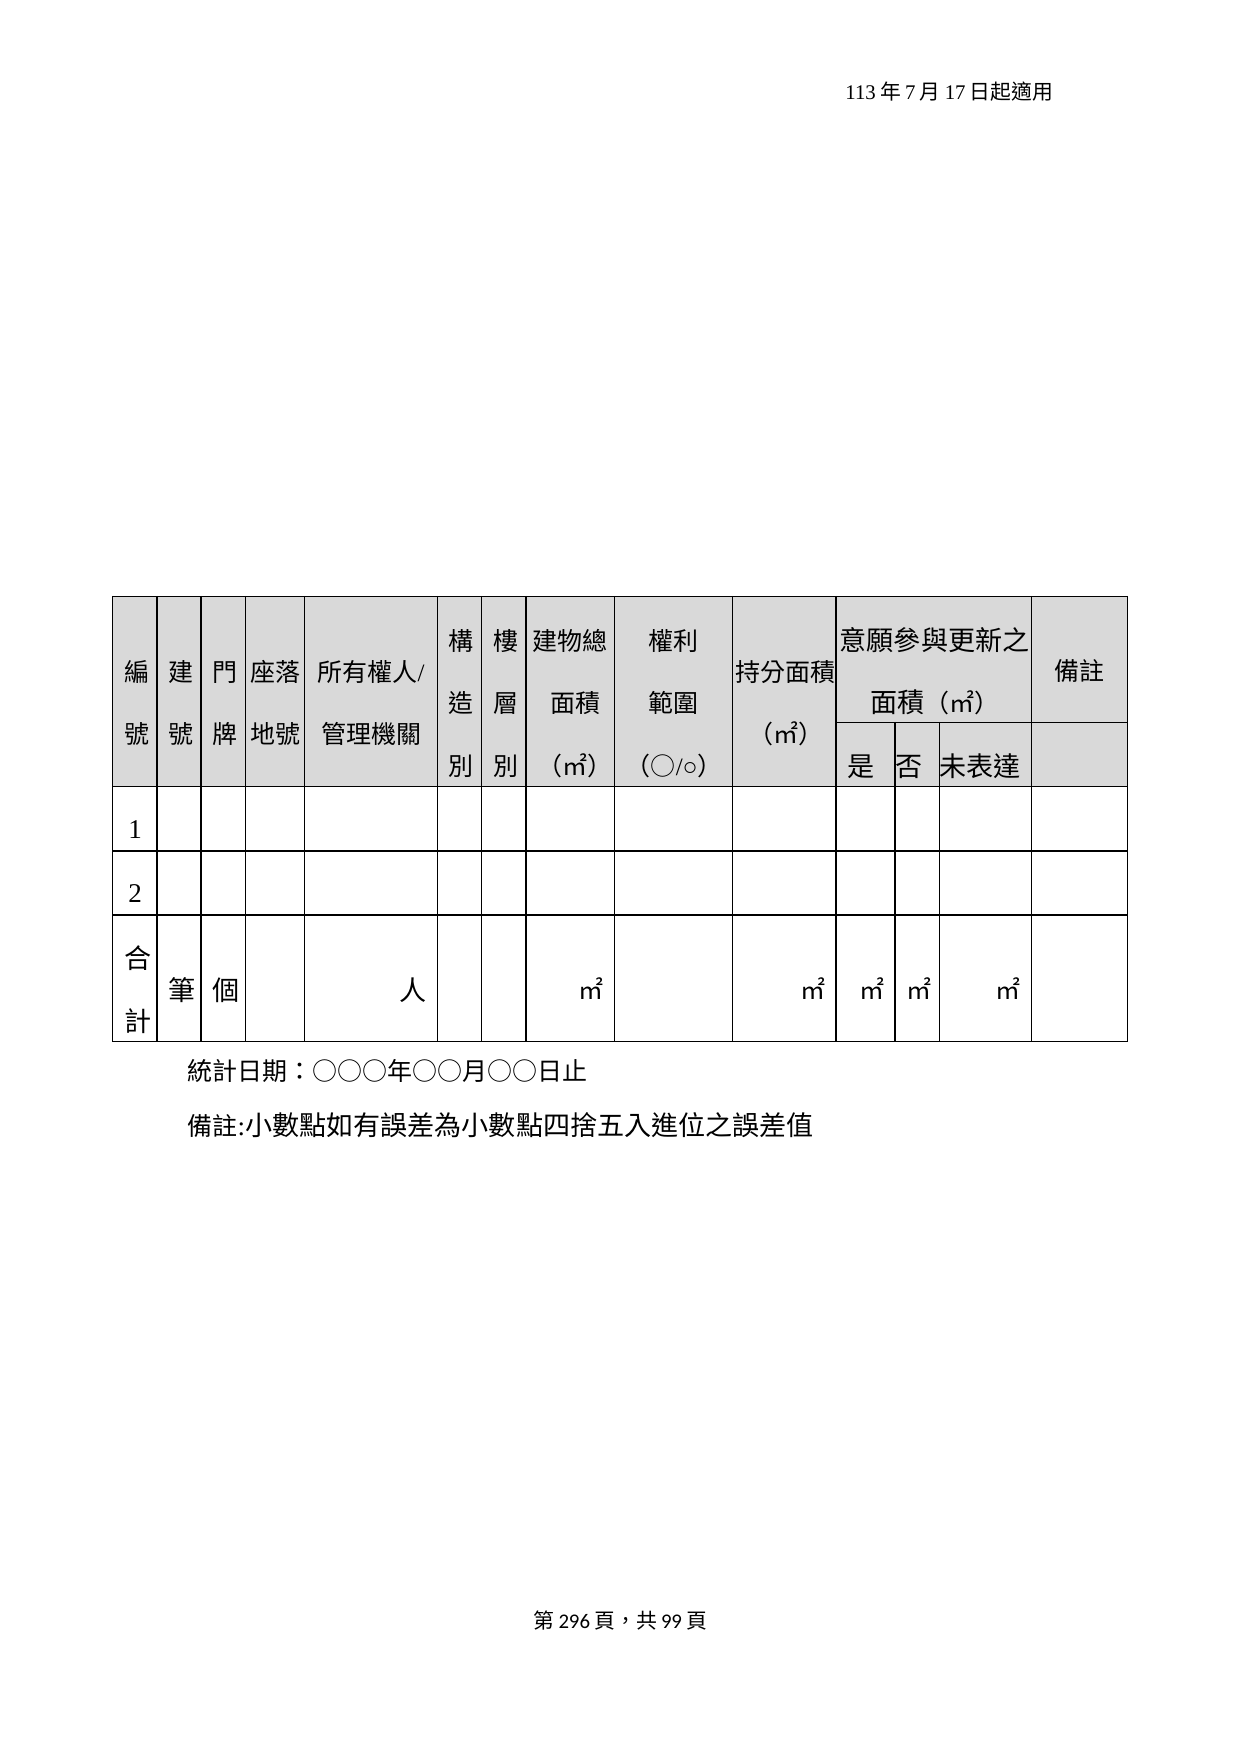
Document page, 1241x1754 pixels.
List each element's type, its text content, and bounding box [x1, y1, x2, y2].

table_cell ㎡ [527, 916, 614, 1041]
table_header 所有權人/ 管理機關 [305, 597, 437, 786]
table_cell [482, 916, 525, 1041]
table_cell [202, 852, 245, 914]
table_cell 是 [837, 723, 894, 786]
table_cell [246, 916, 304, 1041]
table_header 建 號 [158, 597, 200, 786]
table_cell [482, 852, 525, 914]
table_cell 1 [113, 787, 156, 850]
table_cell 2 [113, 852, 156, 914]
table_cell ㎡ [733, 916, 835, 1041]
table_cell ㎡ [940, 916, 1031, 1041]
table_cell [615, 787, 732, 850]
table_cell [1032, 916, 1127, 1041]
table_header 門 牌 [202, 597, 245, 786]
table_cell ㎡ [837, 916, 894, 1041]
table_cell [896, 852, 939, 914]
table_header 意願參與更新之面積（㎡） [837, 597, 1031, 722]
table_cell [940, 787, 1031, 850]
table_header 備註 [1032, 597, 1127, 722]
table_cell [158, 852, 200, 914]
table_header 座落地號 [246, 597, 304, 786]
table_cell 人 [305, 916, 437, 1041]
text 備註:小數點如有誤差為小數點四捨五入進位之誤差值 [187, 1098, 1053, 1144]
table_cell 未表達 [940, 723, 1031, 786]
table_header 權利 範圍 （○/○） [615, 597, 732, 786]
table_cell 筆 [158, 916, 200, 1041]
table_cell 否 [896, 723, 939, 786]
table_cell [615, 916, 732, 1041]
table_cell [1032, 787, 1127, 850]
table_cell [246, 787, 304, 850]
table_cell [896, 787, 939, 850]
table_cell [615, 852, 732, 914]
table_cell [837, 787, 894, 850]
table_cell [940, 852, 1031, 914]
table_cell 個 [202, 916, 245, 1041]
table_cell [482, 787, 525, 850]
table_cell 合計 [113, 916, 156, 1041]
table_cell [837, 852, 894, 914]
table_header 編 號 [113, 597, 156, 786]
table_cell [305, 787, 437, 850]
table_cell [305, 852, 437, 914]
table_cell [527, 787, 614, 850]
table_cell [1032, 723, 1127, 786]
table_cell [246, 852, 304, 914]
table_cell [438, 787, 481, 850]
table_cell [1032, 852, 1127, 914]
table_cell [733, 852, 835, 914]
table_cell [733, 787, 835, 850]
table_header 構造別 [438, 597, 481, 786]
table_cell [527, 852, 614, 914]
table_cell [202, 787, 245, 850]
table_header 建物總面積（㎡） [527, 597, 614, 786]
table_cell [438, 852, 481, 914]
table_cell ㎡ [896, 916, 939, 1041]
text 統計日期：○○○年○○月○○日止 [187, 1042, 1053, 1087]
table_header 樓層別 [482, 597, 525, 786]
table_cell [158, 787, 200, 850]
table_cell [438, 916, 481, 1041]
table_header 持分面積（㎡） [733, 597, 835, 786]
